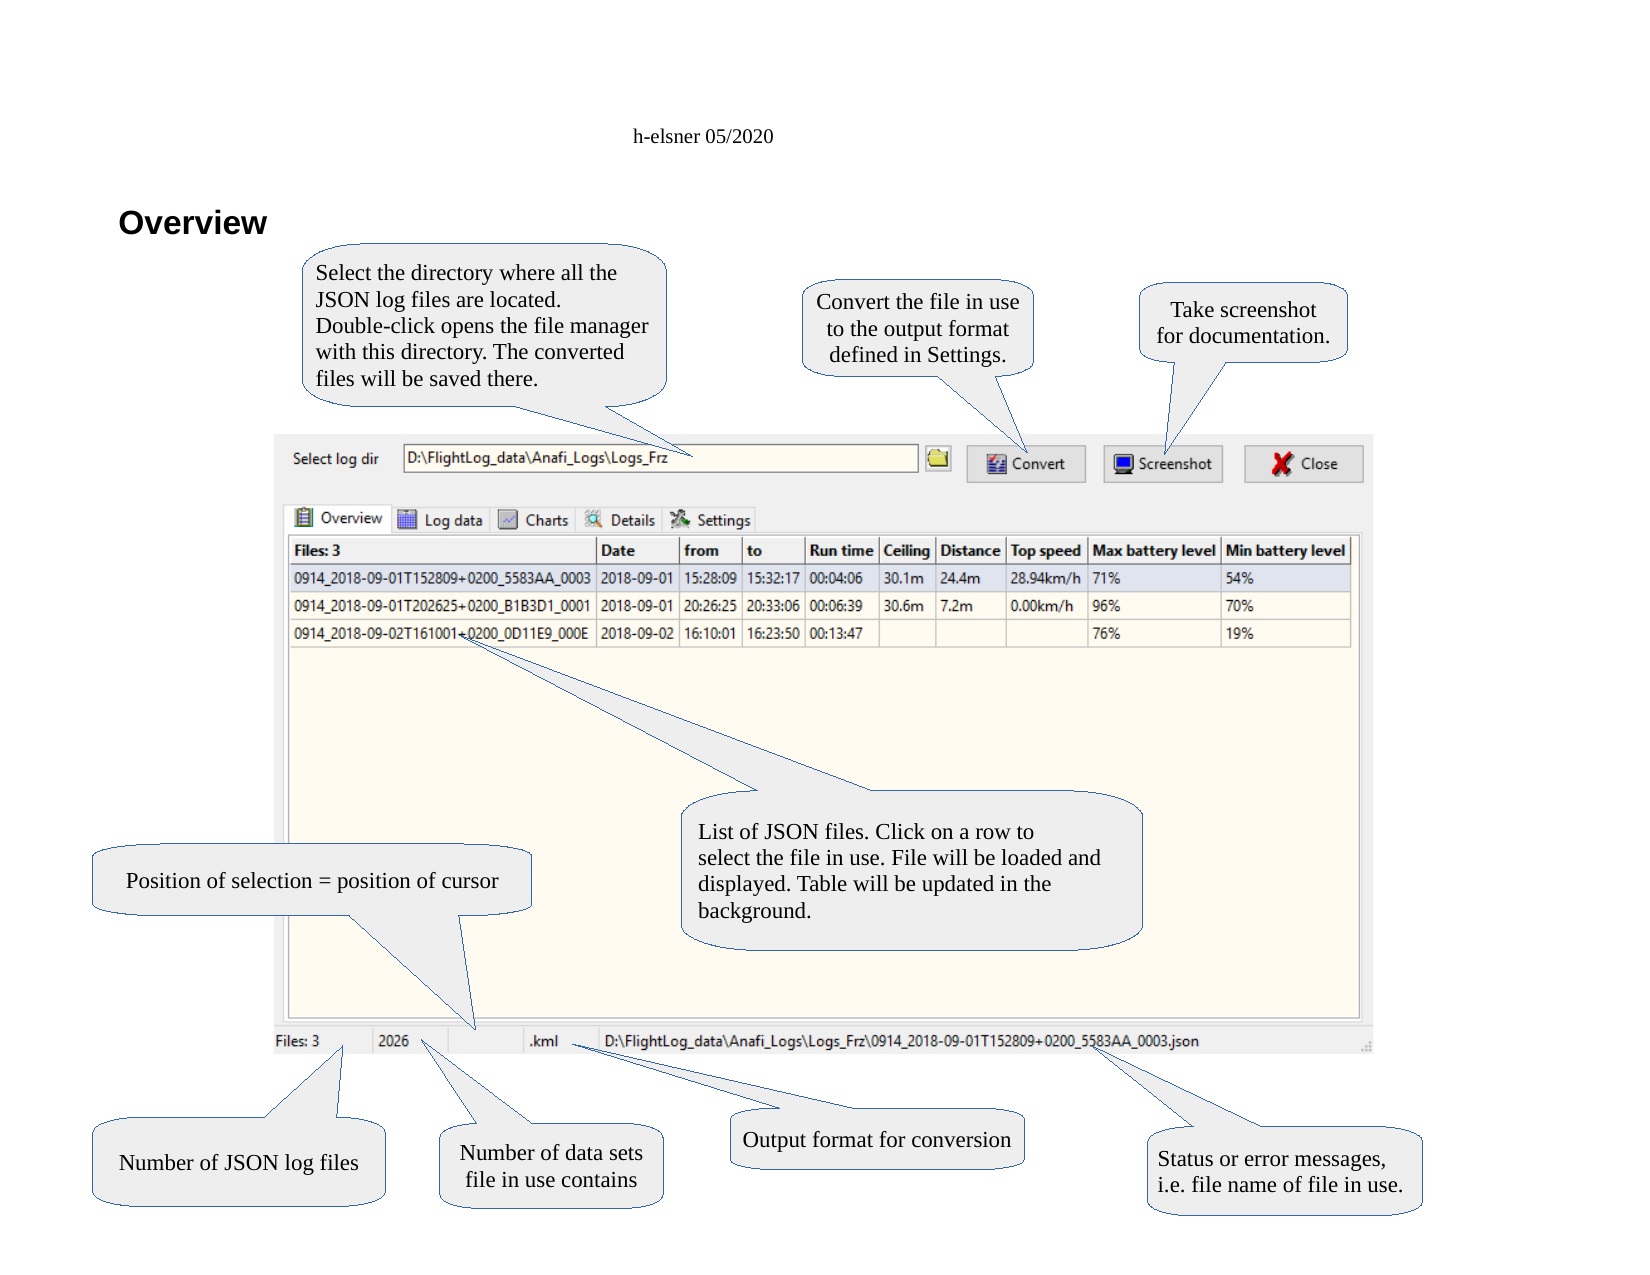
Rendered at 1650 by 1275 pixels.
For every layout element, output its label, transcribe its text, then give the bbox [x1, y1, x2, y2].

picture [273, 434, 1374, 1054]
table_header h-elsner 05/2020 [118, 118, 779, 182]
table_header [874, 118, 1532, 182]
table_header [779, 118, 874, 182]
subtitle Overview [118, 203, 1532, 242]
